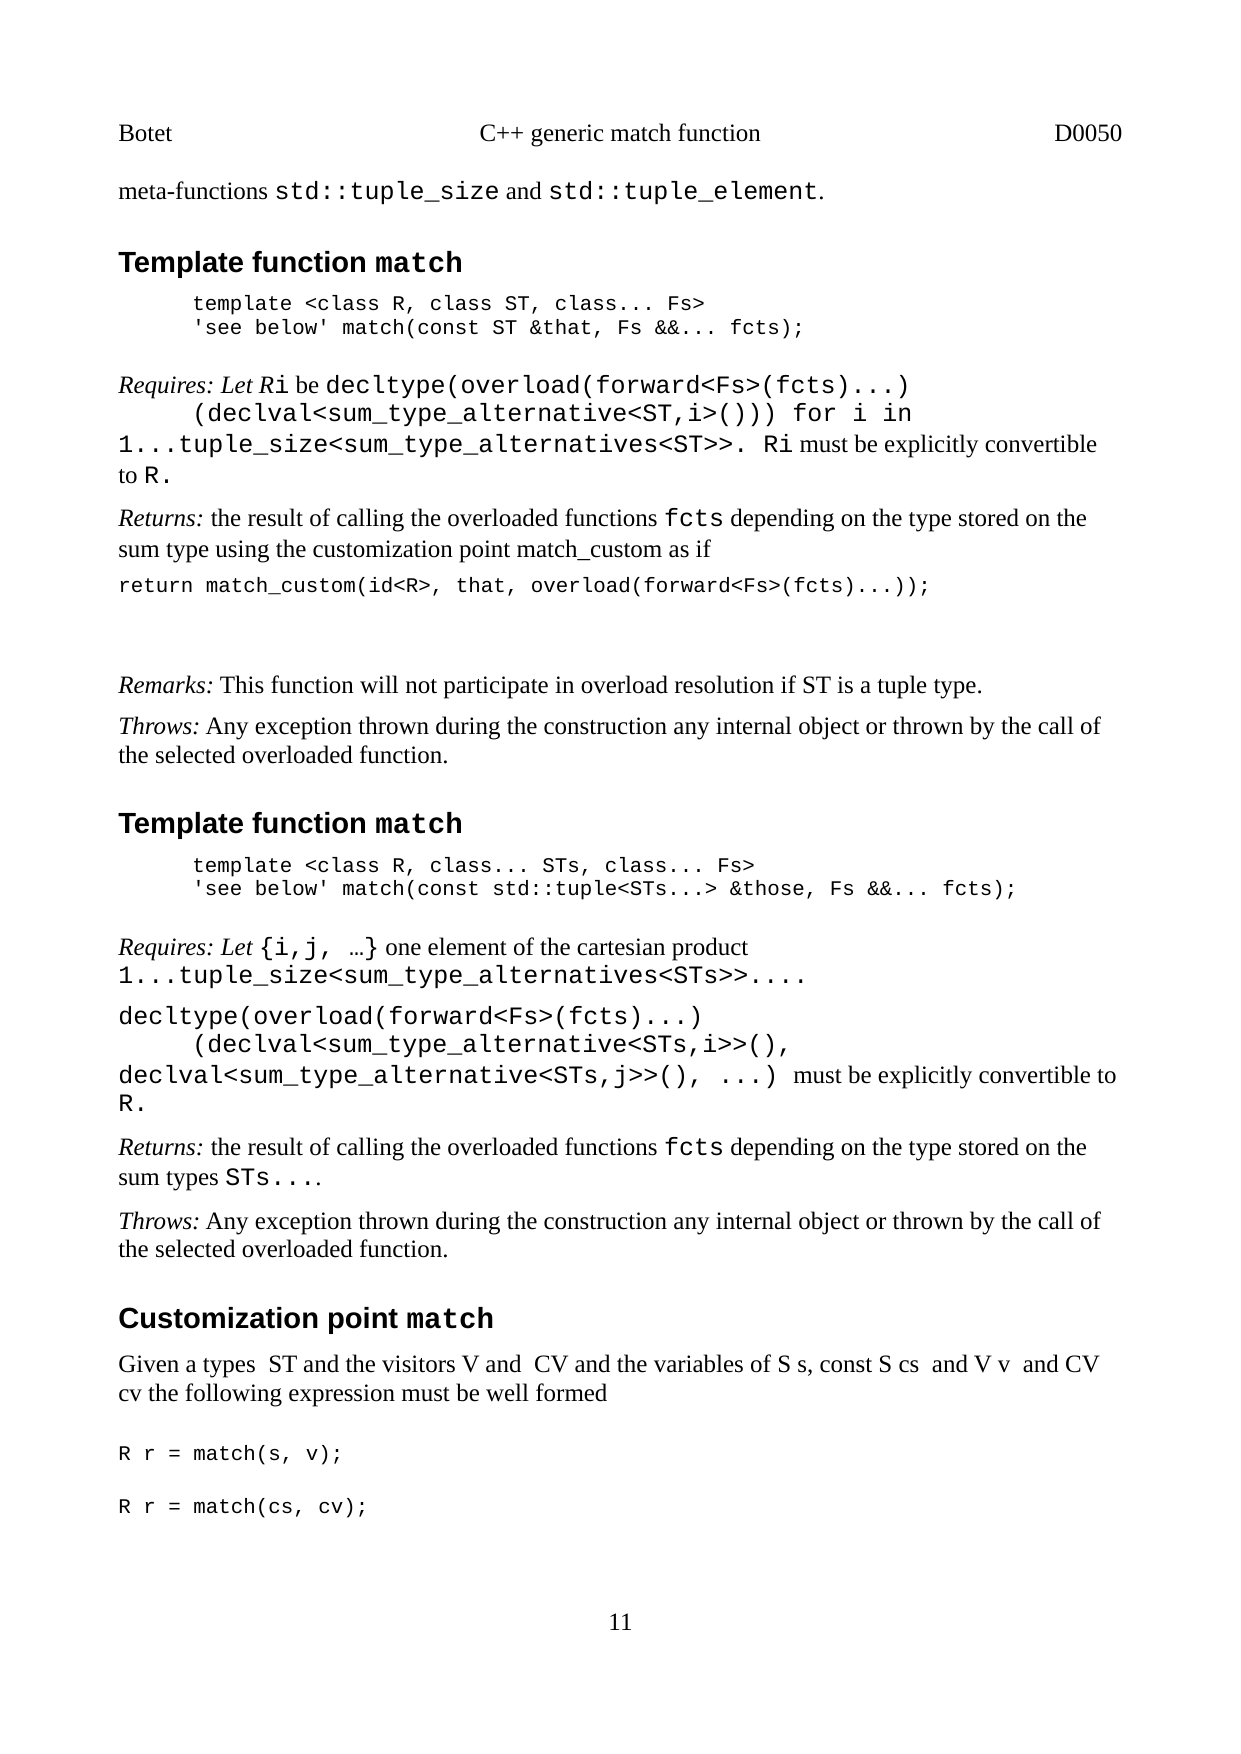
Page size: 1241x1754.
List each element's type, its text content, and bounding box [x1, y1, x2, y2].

text Requires: Let Ri be decltype(overload(forward<Fs>(fcts)...) (declval<sum_type_alternative<ST,i>())) for i in 1...tuple_size<sum_type_alternatives<ST>>. Ri must be explicitly convertible to R. [118, 370, 1122, 491]
text R r = match(s, v); [118, 1443, 1122, 1467]
text Returns: the result of calling the overloaded functions fcts depending on the type stored on the sum types STs.... [118, 1132, 1122, 1193]
text Given a types ST and the visitors V and CV and the variables of S s, const S cs and V v and CV cv the following expression must be well formed [118, 1349, 1122, 1407]
text Throws: Any exception thrown during the construction any internal object or thrown by the call of the selected overloaded function. [118, 711, 1122, 769]
text decltype(overload(forward<Fs>(fcts)...) (declval<sum_type_alternative<STs,i>>(), declval<sum_type_alternative<STs,j>>(), ...) must be explicitly convertible to R. [118, 1003, 1122, 1119]
text 'see below' match(const ST &that, Fs &&... fcts); [192, 317, 1122, 341]
subtitle Template function match [118, 806, 1122, 842]
text return match_custom(id<R>, that, overload(forward<Fs>(fcts)...)); [118, 576, 1122, 599]
text meta-functions std::tuple_size and std::tuple_element. [118, 176, 1122, 207]
text Requires: Let {i,j, …} one element of the cartesian product 1...tuple_size<sum_type_alternatives<STs>>.... [118, 932, 1122, 991]
subtitle Template function match [118, 245, 1122, 281]
text Throws: Any exception thrown during the construction any internal object or thrown by the call of the selected overloaded function. [118, 1206, 1122, 1263]
text template <class R, class... STs, class... Fs> [192, 855, 1122, 878]
subtitle Customization point match [118, 1301, 1122, 1337]
text Remarks: This function will not participate in overload resolution if ST is a tuple type. [118, 670, 1122, 699]
text Returns: the result of calling the overloaded functions fcts depending on the type stored on the sum type using the customization point match_custom as if [118, 503, 1122, 563]
text R r = match(cs, cv); [118, 1496, 1122, 1520]
text template <class R, class ST, class... Fs> [192, 293, 1122, 317]
text 'see below' match(const std::tuple<STs...> &those, Fs &&... fcts); [192, 878, 1122, 902]
